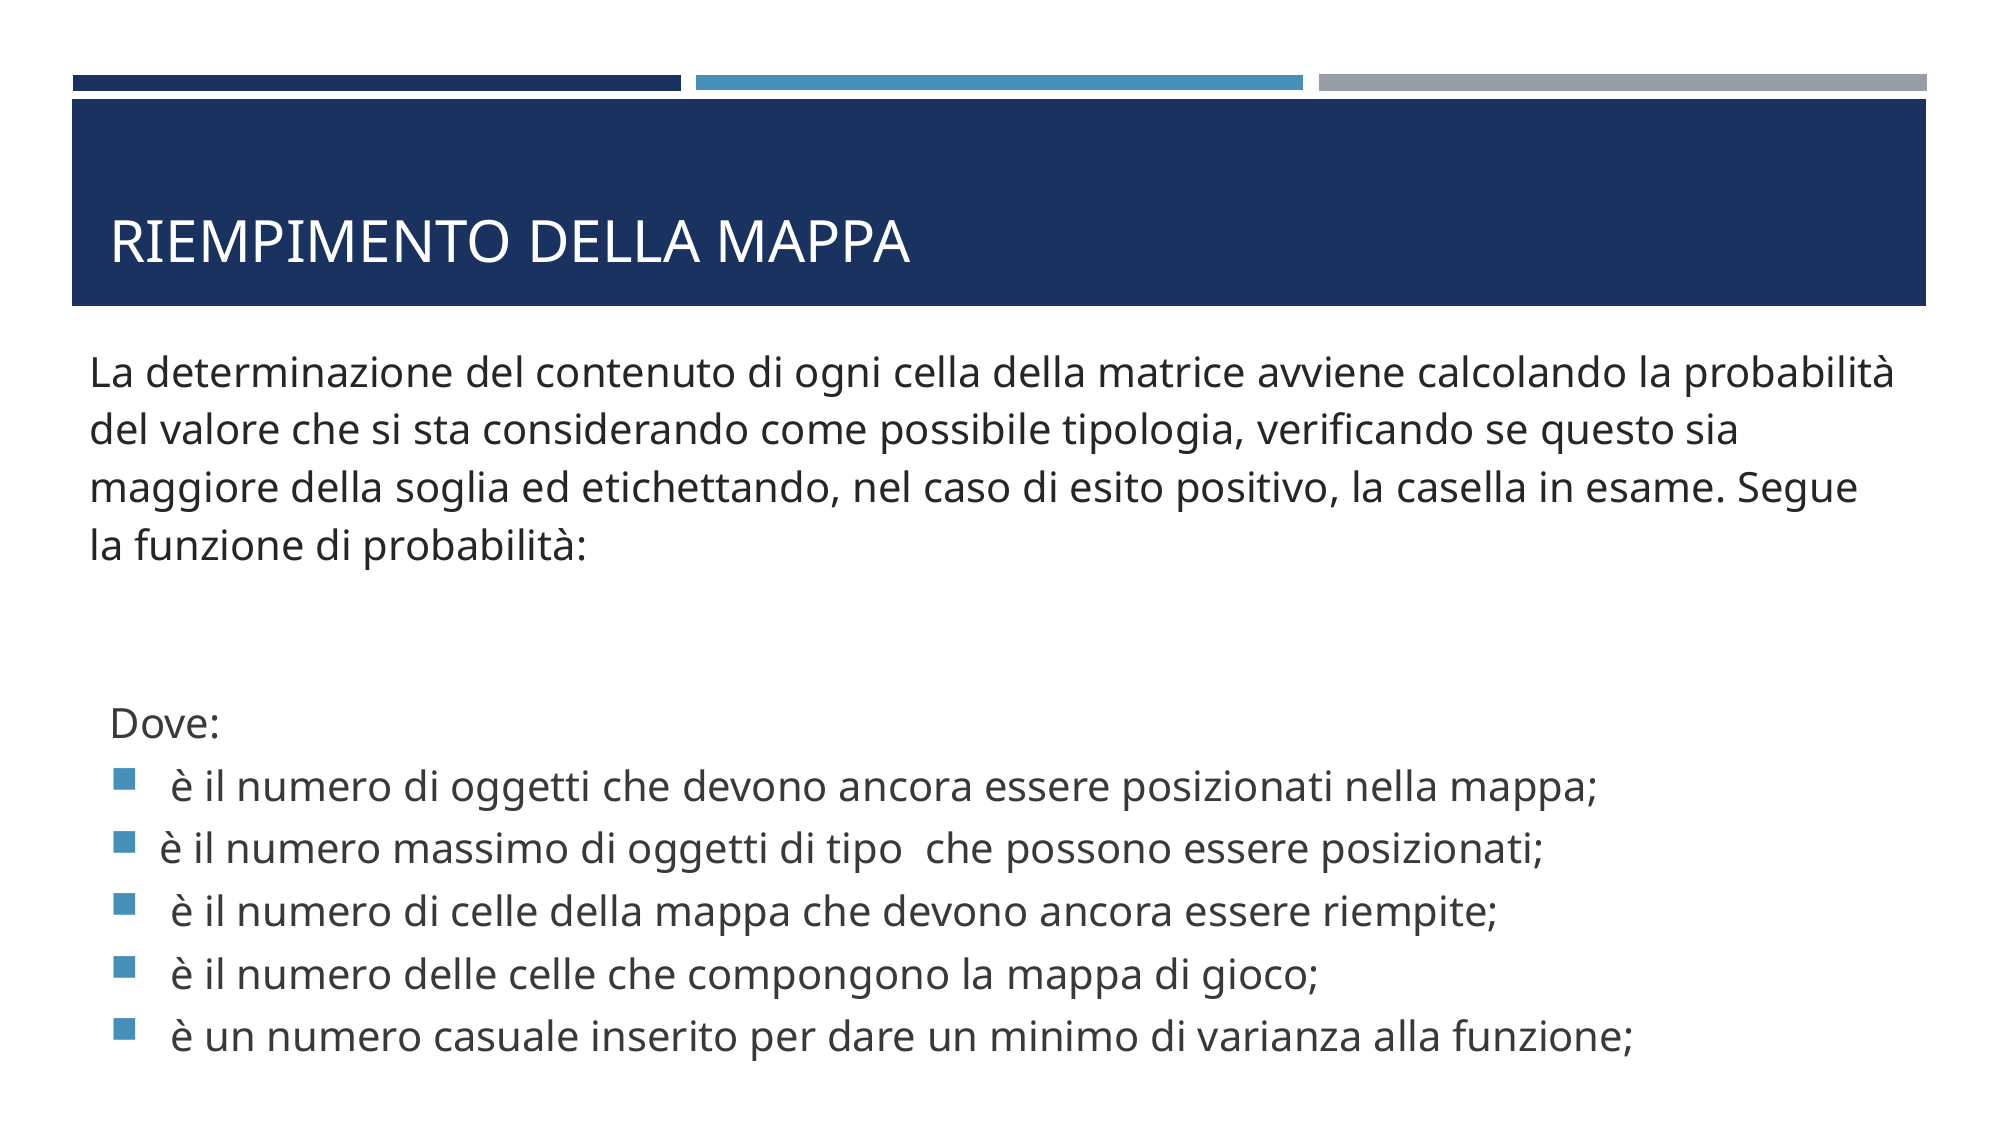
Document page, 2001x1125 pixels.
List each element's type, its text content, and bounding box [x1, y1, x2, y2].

text_box La determinazione del contenuto di ogni cella della matrice avviene calcolando la probabilità del valore che si sta considerando come possibile tipologia, verificando se questo sia maggiore della soglia ed etichettando, nel caso di esito positivo, la casella in esame. Segue la funzione di probabilità: [74, 330, 1916, 516]
title Riempimento della mappa [94, 119, 1904, 282]
text_box [414, 546, 1584, 689]
text_box Dove: è il numero di oggetti che devono ancora essere posizionati nella mappa; è il numero massimo di oggetti di tipo che possono essere posizionati; è il numero di celle della mappa che devono ancora essere riempite; è il numero delle celle che compongono la mappa di gioco; è un numero casuale inserito per dare un minimo di varianza alla funzione; [94, 689, 1916, 1125]
